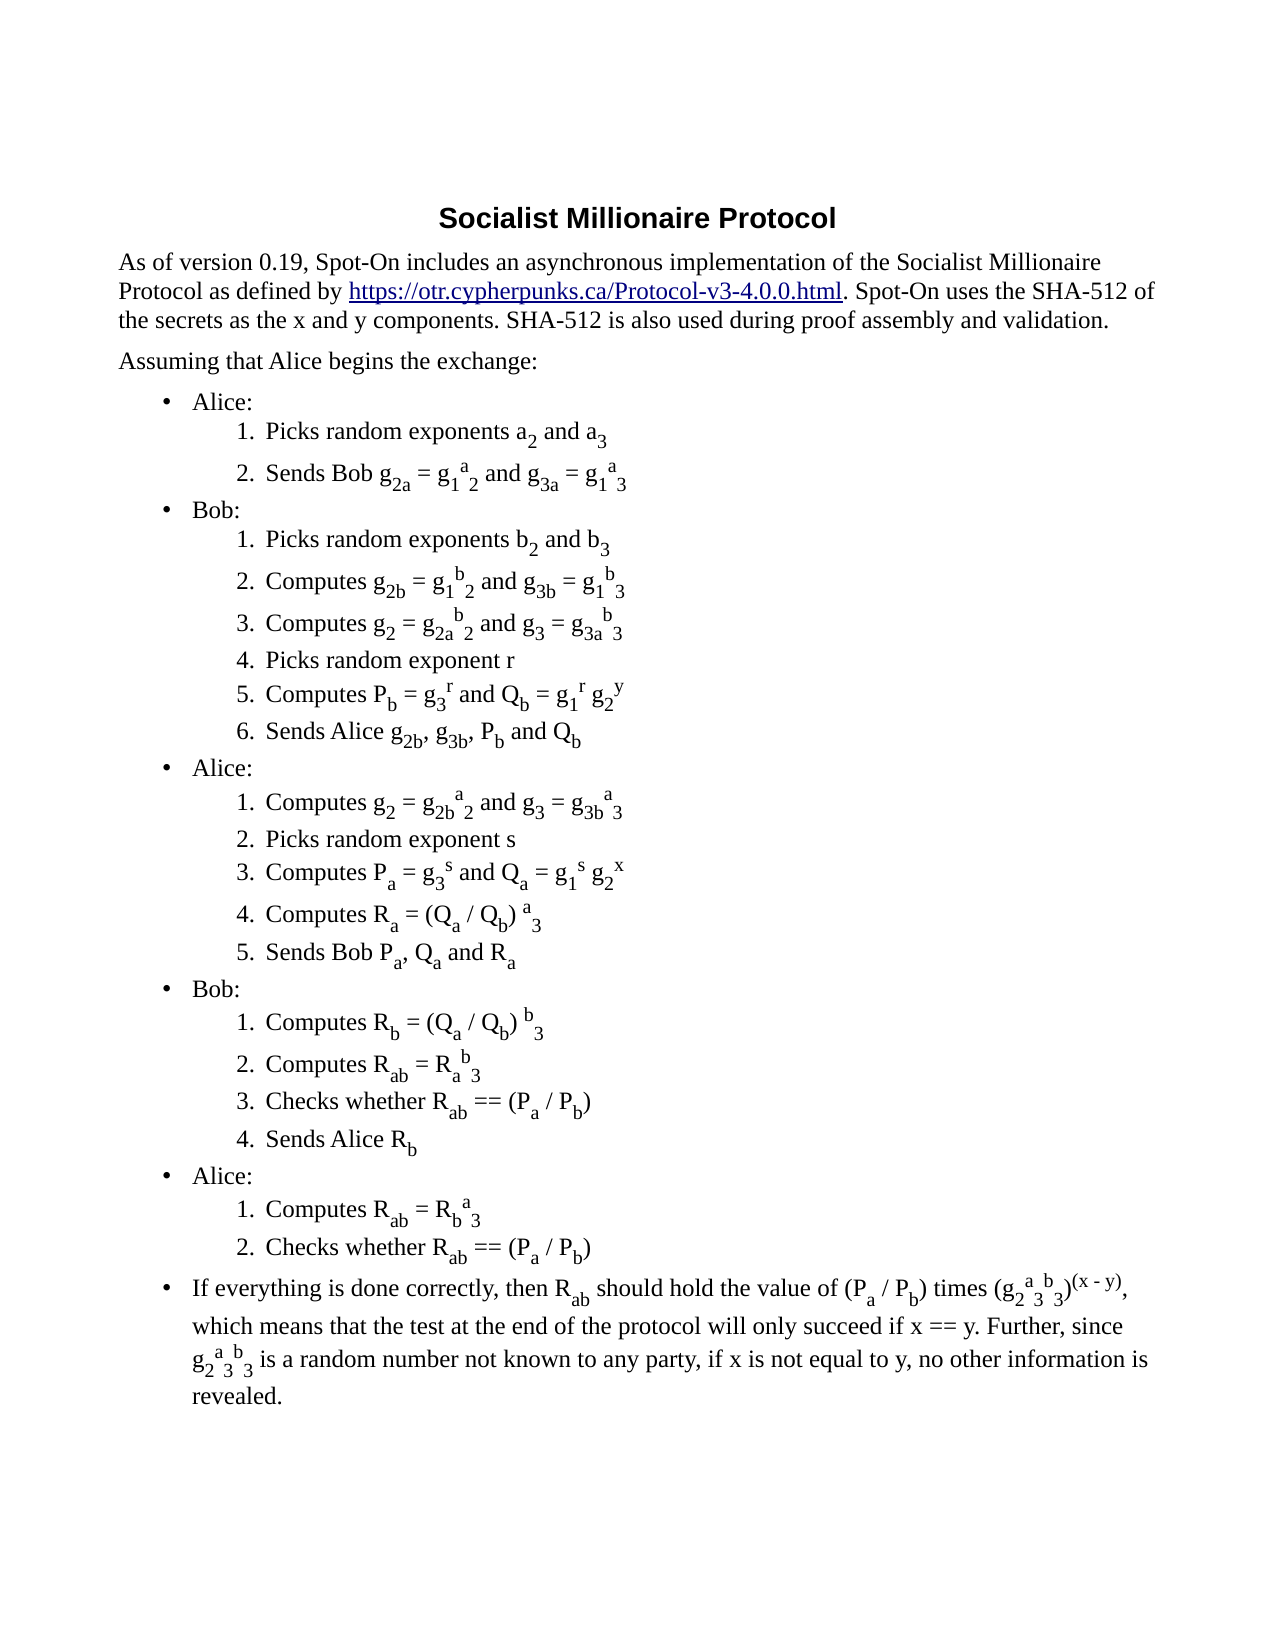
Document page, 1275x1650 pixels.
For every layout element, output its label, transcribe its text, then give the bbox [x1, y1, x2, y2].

list Picks random exponent r [236, 645, 1157, 674]
list Picks random exponents a2 and a3 [236, 416, 1157, 453]
list Computes Ra = (Qa / Qb) a3 [236, 894, 1157, 937]
list Alice: [162, 387, 1157, 416]
list Sends Bob g2a = g1a2 and g3a = g1a3 [236, 453, 1157, 495]
list If everything is done correctly, then Rab should hold the value of (Pa / Pb) times (g2a3b3)(x - y), which means that the test at the end of the protocol will only succeed if x == y. Further, since g2a3b3 is a random number not known to any party, if x is not equal to y, no other information is revealed. [162, 1269, 1157, 1410]
list Computes Rab = Rba3 [236, 1189, 1157, 1232]
list Computes g2b = g1b2 and g3b = g1b3 [236, 561, 1157, 603]
list Computes g2 = g2ab2 and g3 = g3ab3 [236, 603, 1157, 645]
list Checks whether Rab == (Pa / Pb) [236, 1086, 1157, 1124]
list Picks random exponents b2 and b3 [236, 524, 1157, 561]
list Computes g2 = g2ba2 and g3 = g3ba3 [236, 782, 1157, 824]
subtitle Socialist Millionaire Protocol [118, 201, 1157, 235]
list Computes Rab = Rab3 [236, 1044, 1157, 1086]
text Assuming that Alice begins the exchange: [118, 346, 1157, 375]
list Alice: [162, 1161, 1157, 1189]
text As of version 0.19, Spot-On includes an asynchronous implementation of the Socialist Millionaire Protocol as defined by https://otr.cypherpunks.ca/Protocol-v3-4.0.0.html. Spot-On uses the SHA-512 of the secrets as the x and y components. SHA-512 is also used during proof assembly and validation. [118, 247, 1157, 334]
list Computes Pb = g3r and Qb = g1r g2y [236, 674, 1157, 716]
list Picks random exponent s [236, 824, 1157, 853]
list Sends Alice Rb [236, 1124, 1157, 1161]
list Bob: [162, 974, 1157, 1002]
list Checks whether Rab == (Pa / Pb) [236, 1232, 1157, 1269]
list Computes Pa = g3s and Qa = g1s g2x [236, 853, 1157, 894]
list Sends Alice g2b, g3b, Pb and Qb [236, 716, 1157, 753]
list Alice: [162, 753, 1157, 782]
list Sends Bob Pa, Qa and Ra [236, 937, 1157, 974]
list Bob: [162, 495, 1157, 524]
list Computes Rb = (Qa / Qb) b3 [236, 1002, 1157, 1044]
